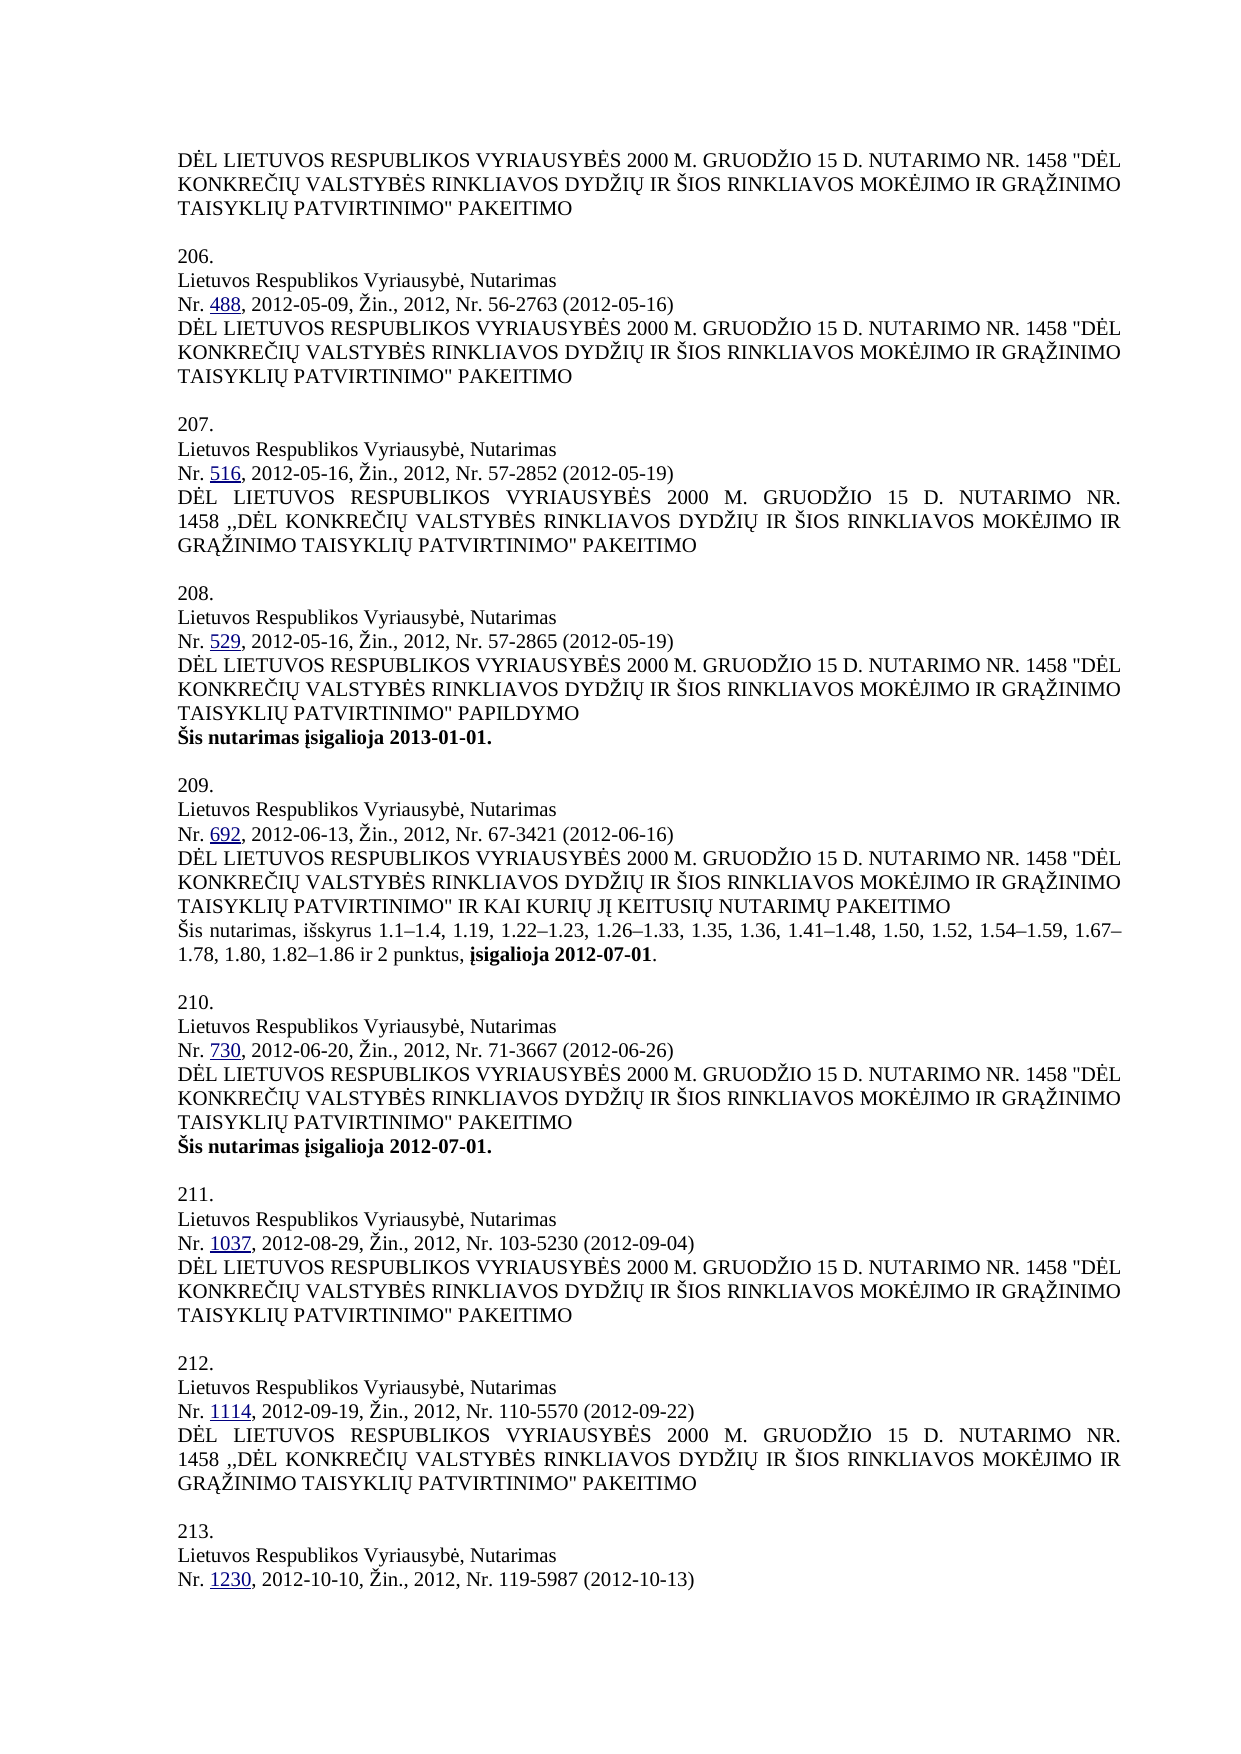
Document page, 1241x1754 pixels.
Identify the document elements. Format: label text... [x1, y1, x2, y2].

text Nr. 488, 2012-05-09, Žin., 2012, Nr. 56-2763 (2012-05-16) [177, 292, 1122, 316]
text DĖL LIETUVOS RESPUBLIKOS VYRIAUSYBĖS 2000 M. GRUODŽIO 15 D. NUTARIMO NR. 1458 "DĖL KONKREČIŲ VALSTYBĖS RINKLIAVOS DYDŽIŲ IR ŠIOS RINKLIAVOS MOKĖJIMO IR GRĄŽINIMO TAISYKLIŲ PATVIRTINIMO" PAPILDYMO [177, 653, 1122, 725]
text Nr. 1114, 2012-09-19, Žin., 2012, Nr. 110-5570 (2012-09-22) [177, 1399, 1122, 1423]
text Lietuvos Respublikos Vyriausybė, Nutarimas [177, 1543, 1122, 1567]
text Lietuvos Respublikos Vyriausybė, Nutarimas [177, 268, 1122, 292]
text DĖL LIETUVOS RESPUBLIKOS VYRIAUSYBĖS 2000 M. GRUODŽIO 15 D. NUTARIMO NR. 1458 ,,DĖL KONKREČIŲ VALSTYBĖS RINKLIAVOS DYDŽIŲ IR ŠIOS RINKLIAVOS MOKĖJIMO IR GRĄŽINIMO TAISYKLIŲ PATVIRTINIMO" PAKEITIMO [177, 484, 1122, 557]
text DĖL LIETUVOS RESPUBLIKOS VYRIAUSYBĖS 2000 M. GRUODŽIO 15 D. NUTARIMO NR. 1458 ,,DĖL KONKREČIŲ VALSTYBĖS RINKLIAVOS DYDŽIŲ IR ŠIOS RINKLIAVOS MOKĖJIMO IR GRĄŽINIMO TAISYKLIŲ PATVIRTINIMO" PAKEITIMO [177, 1423, 1122, 1495]
text 206. [177, 244, 1122, 268]
text 209. [177, 773, 1122, 797]
text Šis nutarimas, išskyrus 1.1–1.4, 1.19, 1.22–1.23, 1.26–1.33, 1.35, 1.36, 1.41–1.48, 1.50, 1.52, 1.54–1.59, 1.67–1.78, 1.80, 1.82–1.86 ir 2 punktus, įsigalioja 2012-07-01. [177, 918, 1122, 966]
text DĖL LIETUVOS RESPUBLIKOS VYRIAUSYBĖS 2000 M. GRUODŽIO 15 D. NUTARIMO NR. 1458 "DĖL KONKREČIŲ VALSTYBĖS RINKLIAVOS DYDŽIŲ IR ŠIOS RINKLIAVOS MOKĖJIMO IR GRĄŽINIMO TAISYKLIŲ PATVIRTINIMO" PAKEITIMO [177, 1254, 1122, 1327]
text 207. [177, 412, 1122, 436]
text Lietuvos Respublikos Vyriausybė, Nutarimas [177, 605, 1122, 629]
text DĖL LIETUVOS RESPUBLIKOS VYRIAUSYBĖS 2000 M. GRUODŽIO 15 D. NUTARIMO NR. 1458 "DĖL KONKREČIŲ VALSTYBĖS RINKLIAVOS DYDŽIŲ IR ŠIOS RINKLIAVOS MOKĖJIMO IR GRĄŽINIMO TAISYKLIŲ PATVIRTINIMO" PAKEITIMO [177, 1062, 1122, 1134]
text 208. [177, 581, 1122, 605]
text Nr. 730, 2012-06-20, Žin., 2012, Nr. 71-3667 (2012-06-26) [177, 1038, 1122, 1062]
text Lietuvos Respublikos Vyriausybė, Nutarimas [177, 1206, 1122, 1231]
text 213. [177, 1519, 1122, 1543]
text Nr. 692, 2012-06-13, Žin., 2012, Nr. 67-3421 (2012-06-16) [177, 821, 1122, 846]
text Lietuvos Respublikos Vyriausybė, Nutarimas [177, 797, 1122, 821]
text 212. [177, 1351, 1122, 1375]
text 211. [177, 1182, 1122, 1206]
text 210. [177, 990, 1122, 1014]
text Nr. 1230, 2012-10-10, Žin., 2012, Nr. 119-5987 (2012-10-13) [177, 1567, 1122, 1591]
text Nr. 1037, 2012-08-29, Žin., 2012, Nr. 103-5230 (2012-09-04) [177, 1231, 1122, 1254]
text DĖL LIETUVOS RESPUBLIKOS VYRIAUSYBĖS 2000 M. GRUODŽIO 15 D. NUTARIMO NR. 1458 "DĖL KONKREČIŲ VALSTYBĖS RINKLIAVOS DYDŽIŲ IR ŠIOS RINKLIAVOS MOKĖJIMO IR GRĄŽINIMO TAISYKLIŲ PATVIRTINIMO" PAKEITIMO [177, 316, 1122, 388]
text Lietuvos Respublikos Vyriausybė, Nutarimas [177, 436, 1122, 461]
text Šis nutarimas įsigalioja 2012-07-01. [177, 1134, 1122, 1158]
text DĖL LIETUVOS RESPUBLIKOS VYRIAUSYBĖS 2000 M. GRUODŽIO 15 D. NUTARIMO NR. 1458 "DĖL KONKREČIŲ VALSTYBĖS RINKLIAVOS DYDŽIŲ IR ŠIOS RINKLIAVOS MOKĖJIMO IR GRĄŽINIMO TAISYKLIŲ PATVIRTINIMO" IR KAI KURIŲ JĮ KEITUSIŲ NUTARIMŲ PAKEITIMO [177, 846, 1122, 918]
text Šis nutarimas įsigalioja 2013-01-01. [177, 725, 1122, 749]
text Nr. 529, 2012-05-16, Žin., 2012, Nr. 57-2865 (2012-05-19) [177, 629, 1122, 653]
text Nr. 516, 2012-05-16, Žin., 2012, Nr. 57-2852 (2012-05-19) [177, 461, 1122, 484]
text Lietuvos Respublikos Vyriausybė, Nutarimas [177, 1375, 1122, 1399]
text Lietuvos Respublikos Vyriausybė, Nutarimas [177, 1014, 1122, 1038]
text DĖL LIETUVOS RESPUBLIKOS VYRIAUSYBĖS 2000 M. GRUODŽIO 15 D. NUTARIMO NR. 1458 "DĖL KONKREČIŲ VALSTYBĖS RINKLIAVOS DYDŽIŲ IR ŠIOS RINKLIAVOS MOKĖJIMO IR GRĄŽINIMO TAISYKLIŲ PATVIRTINIMO" PAKEITIMO [177, 148, 1122, 220]
